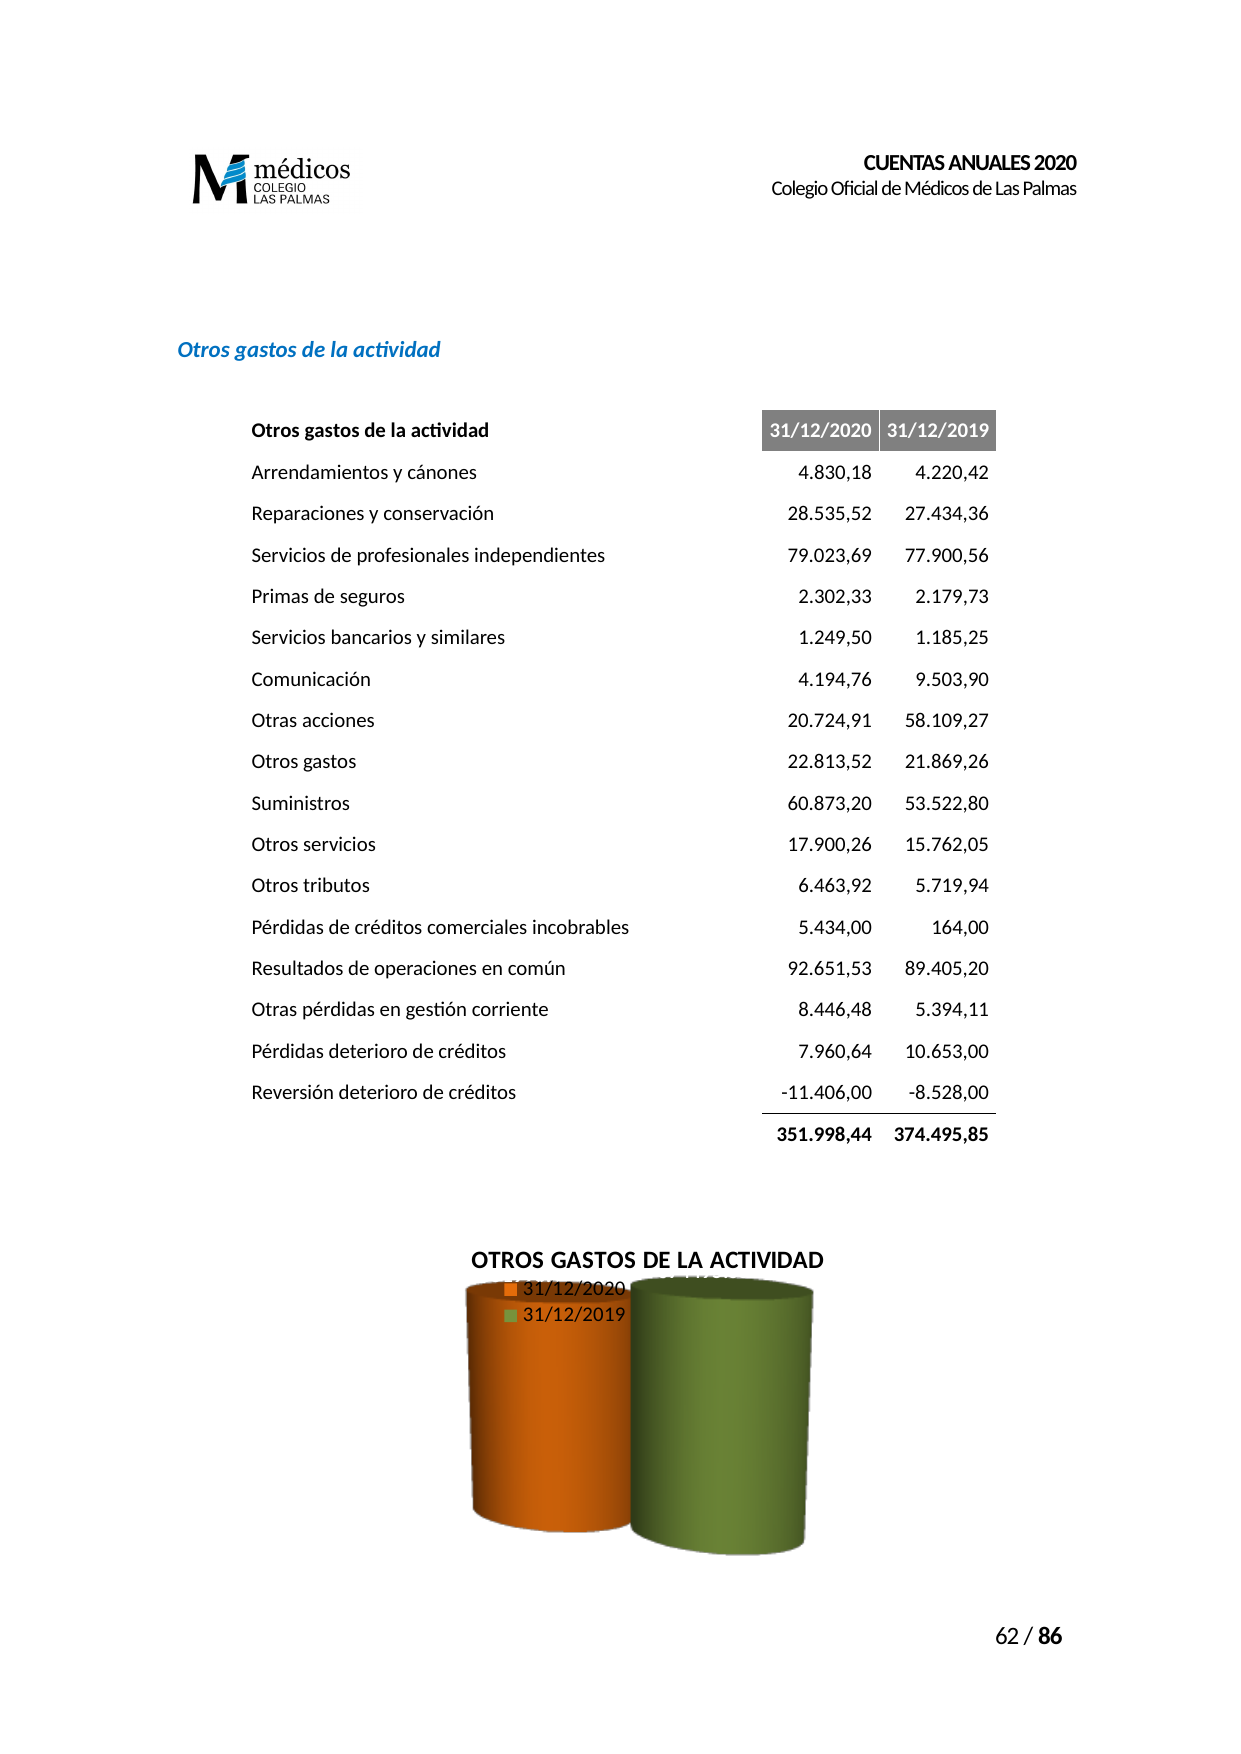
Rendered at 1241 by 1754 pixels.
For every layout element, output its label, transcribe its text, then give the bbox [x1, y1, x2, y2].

table_cell 351.998,44 [762, 1114, 879, 1154]
table_cell 22.813,52 [762, 741, 879, 782]
text Otros gastos de la actividad [177, 336, 1063, 364]
table_cell Pérdidas de créditos comerciales incobrables [244, 906, 762, 947]
table_cell 92.651,53 [762, 948, 879, 989]
table_cell Reversión deterioro de créditos [244, 1071, 762, 1113]
table_cell 20.724,91 [762, 699, 879, 741]
table_cell 2.302,33 [762, 575, 879, 617]
table_cell [244, 1154, 762, 1196]
table_cell 4.220,42 [879, 451, 996, 492]
table_cell 15.762,05 [879, 823, 996, 865]
table_cell Otros tributos [244, 865, 762, 906]
table_header [279, 1231, 961, 1615]
table_cell 2.179,73 [879, 575, 996, 617]
table_cell 8.446,48 [762, 989, 879, 1030]
table_cell Reparaciones y conservación [244, 493, 762, 534]
table_cell 58.109,27 [879, 699, 996, 741]
table_cell Pérdidas deterioro de créditos [244, 1030, 762, 1071]
table_cell 10.653,00 [879, 1030, 996, 1071]
table_cell 374.495,85 [879, 1114, 996, 1154]
table_cell 5.394,11 [879, 989, 996, 1030]
table_cell [762, 1154, 879, 1196]
table_cell 79.023,69 [762, 534, 879, 575]
table_cell 28.535,52 [762, 493, 879, 534]
table_cell 164,00 [879, 906, 996, 947]
table_cell 77.900,56 [879, 534, 996, 575]
table_cell Servicios de profesionales independientes [244, 534, 762, 575]
table_cell 1.249,50 [762, 617, 879, 658]
table_cell Otros gastos [244, 741, 762, 782]
table_header Otros gastos de la actividad [244, 410, 762, 451]
table_cell -11.406,00 [762, 1071, 879, 1113]
table_cell [879, 1154, 996, 1196]
table_cell 7.960,64 [762, 1030, 879, 1071]
table_cell 17.900,26 [762, 823, 879, 865]
table_header 31/12/2020 [762, 410, 879, 451]
table_cell Otras pérdidas en gestión corriente [244, 989, 762, 1030]
table_cell 9.503,90 [879, 658, 996, 699]
table_cell Otros servicios [244, 823, 762, 865]
table_cell 6.463,92 [762, 865, 879, 906]
table_header 31/12/2019 [880, 410, 996, 451]
table_cell 53.522,80 [879, 782, 996, 823]
table_cell 21.869,26 [879, 741, 996, 782]
table_cell 4.830,18 [762, 451, 879, 492]
table_cell [244, 1113, 762, 1154]
table_cell Primas de seguros [244, 575, 762, 617]
table_cell 1.185,25 [879, 617, 996, 658]
table_cell Servicios bancarios y similares [244, 617, 762, 658]
table_cell 5.719,94 [879, 865, 996, 906]
table_cell 4.194,76 [762, 658, 879, 699]
table_cell 5.434,00 [762, 906, 879, 947]
table_cell 27.434,36 [879, 493, 996, 534]
table_cell Otras acciones [244, 699, 762, 741]
table_cell Comunicación [244, 658, 762, 699]
table_cell 60.873,20 [762, 782, 879, 823]
table_cell Resultados de operaciones en común [244, 948, 762, 989]
table_cell 89.405,20 [879, 948, 996, 989]
table_cell Suministros [244, 782, 762, 823]
table_cell -8.528,00 [879, 1071, 996, 1113]
table_cell Arrendamientos y cánones [244, 451, 762, 492]
